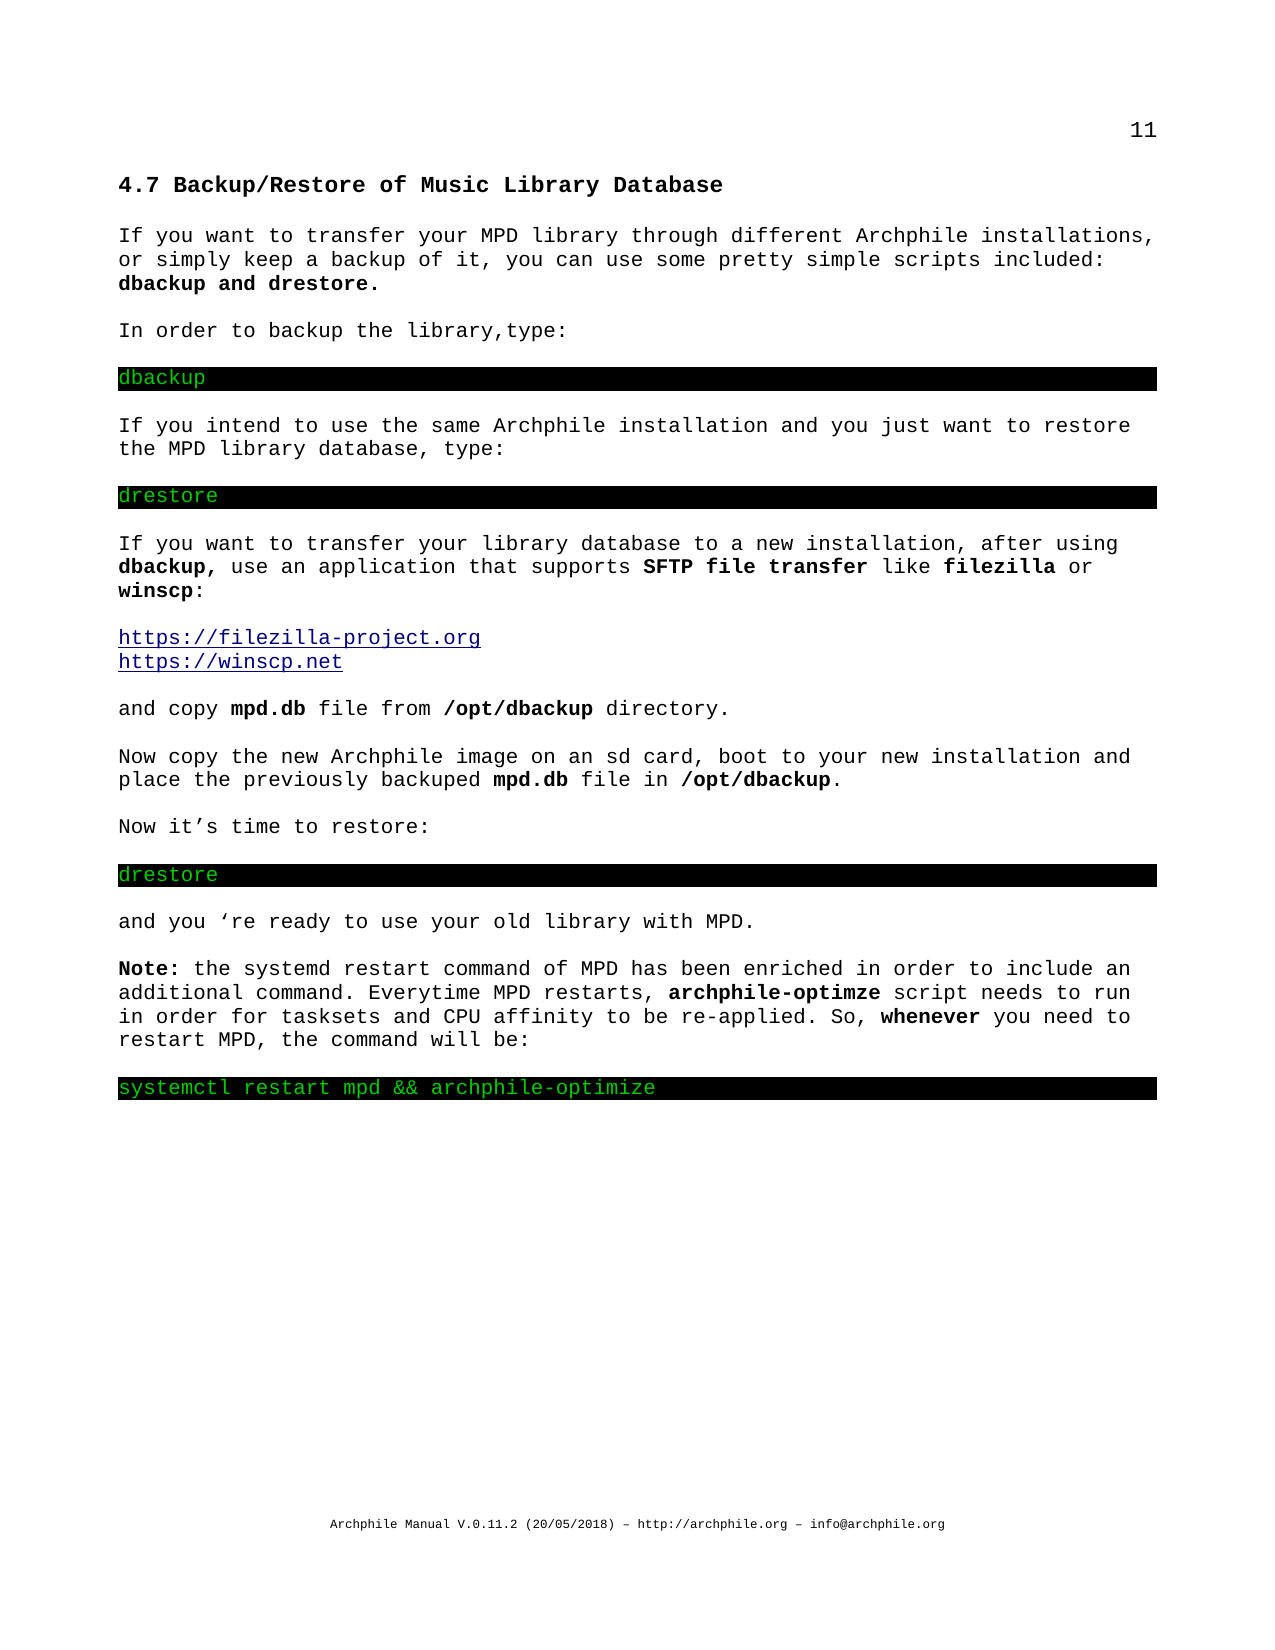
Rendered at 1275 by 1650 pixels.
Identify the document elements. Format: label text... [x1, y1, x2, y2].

text drestore [118, 486, 1157, 509]
text Note: the systemd restart command of MPD has been enriched in order to include an additional command. Everytime MPD restarts, archphile-optimze script needs to run in order for tasksets and CPU affinity to be re-applied. So, whenever you need to restart MPD, the command will be: [118, 958, 1157, 1053]
text systemctl restart mpd && archphile-optimize [118, 1077, 1157, 1100]
text https://filezilla-project.org [118, 627, 1157, 651]
text If you want to transfer your library database to a new installation, after using dbackup, use an application that supports SFTP file transfer like filezilla or winscp: [118, 533, 1157, 604]
text Now copy the new Archphile image on an sd card, boot to your new installation and place the previously backuped mpd.db file in /opt/dbackup. [118, 746, 1157, 793]
text and copy mpd.db file from /opt/dbackup directory. [118, 698, 1157, 722]
text https://winscp.net [118, 651, 1157, 675]
text In order to backup the library,type: [118, 320, 1157, 344]
text Now it’s time to restore: [118, 817, 1157, 840]
text dbackup [118, 367, 1157, 391]
text If you want to transfer your MPD library through different Archphile installations, or simply keep a backup of it, you can use some pretty simple scripts included: dbackup and drestore. [118, 225, 1157, 296]
text and you ‘re ready to use your old library with MPD. [118, 911, 1157, 935]
text 4.7 Backup/Restore of Music Library Database [118, 173, 1157, 199]
text drestore [118, 864, 1157, 887]
text If you intend to use the same Archphile installation and you just want to restore the MPD library database, type: [118, 414, 1157, 462]
